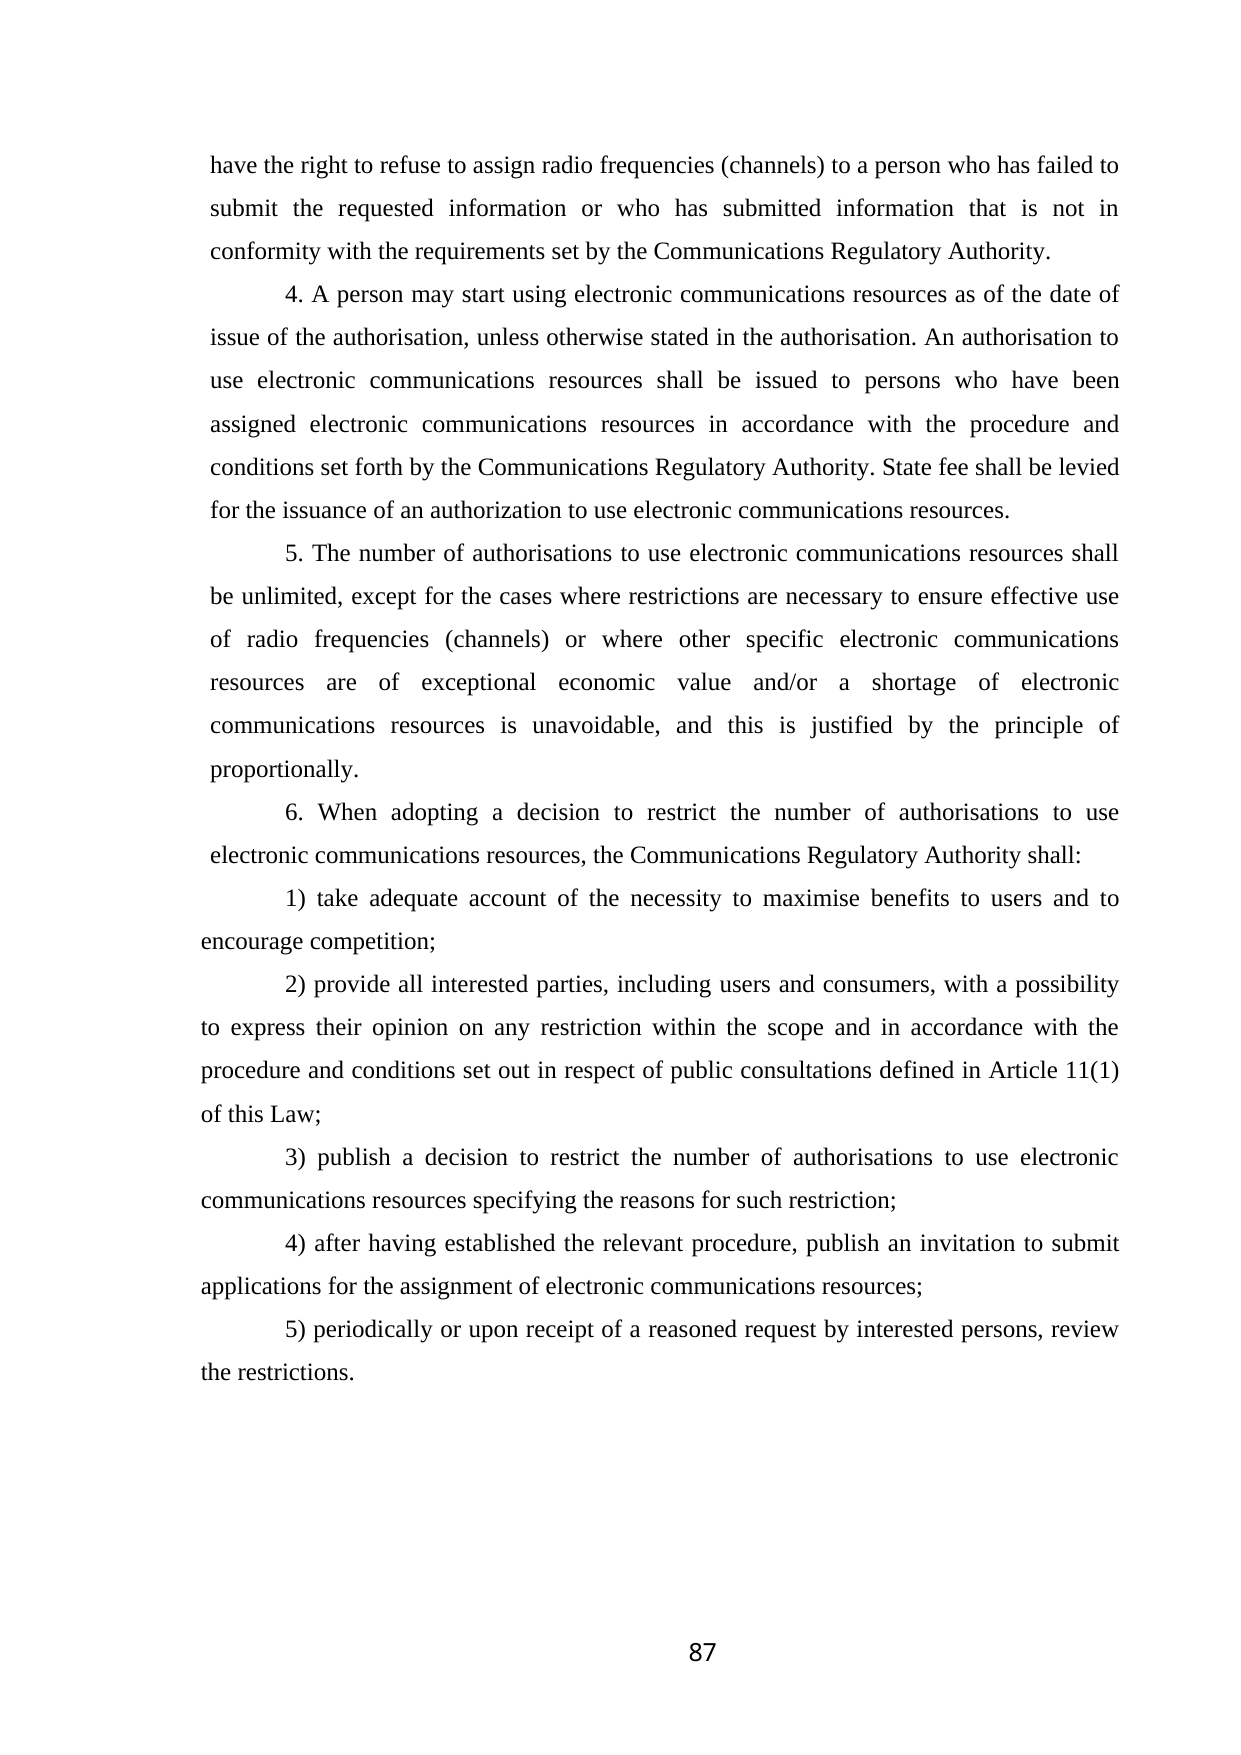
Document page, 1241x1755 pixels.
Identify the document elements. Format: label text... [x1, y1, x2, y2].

text 1) take adequate account of the necessity to maximise benefits to users and to encourage competition; [201, 883, 1120, 955]
text 6. When adopting a decision to restrict the number of authorisations to use electronic communications resources, the Communications Regulatory Authority shall: [210, 797, 1120, 869]
text 5) periodically or upon receipt of a reasoned request by interested persons, review the restrictions. [201, 1314, 1120, 1386]
text 4) after having established the relevant procedure, publish an invitation to submit applications for the assignment of electronic communications resources; [201, 1228, 1120, 1300]
text have the right to refuse to assign radio frequencies (channels) to a person who has failed to submit the requested information or who has submitted information that is not in conformity with the requirements set by the Communications Regulatory Authority. [210, 150, 1120, 265]
text 2) provide all interested parties, including users and consumers, with a possibility to express their opinion on any restriction within the scope and in accordance with the procedure and conditions set out in respect of public consultations defined in Article 11(1) of this Law; [201, 969, 1120, 1127]
text 3) publish a decision to restrict the number of authorisations to use electronic communications resources specifying the reasons for such restriction; [201, 1142, 1120, 1214]
text 5. The number of authorisations to use electronic communications resources shall be unlimited, except for the cases where restrictions are necessary to ensure effective use of radio frequencies (channels) or where other specific electronic communications resources are of exceptional economic value and/or a shortage of electronic communications resources is unavoidable, and this is justified by the principle of proportionally. [210, 538, 1120, 782]
text 4. A person may start using electronic communications resources as of the date of issue of the authorisation, unless otherwise stated in the authorisation. An authorisation to use electronic communications resources shall be issued to persons who have been assigned electronic communications resources in accordance with the procedure and conditions set forth by the Communications Regulatory Authority. State fee shall be levied for the issuance of an authorization to use electronic communications resources. [210, 279, 1120, 524]
